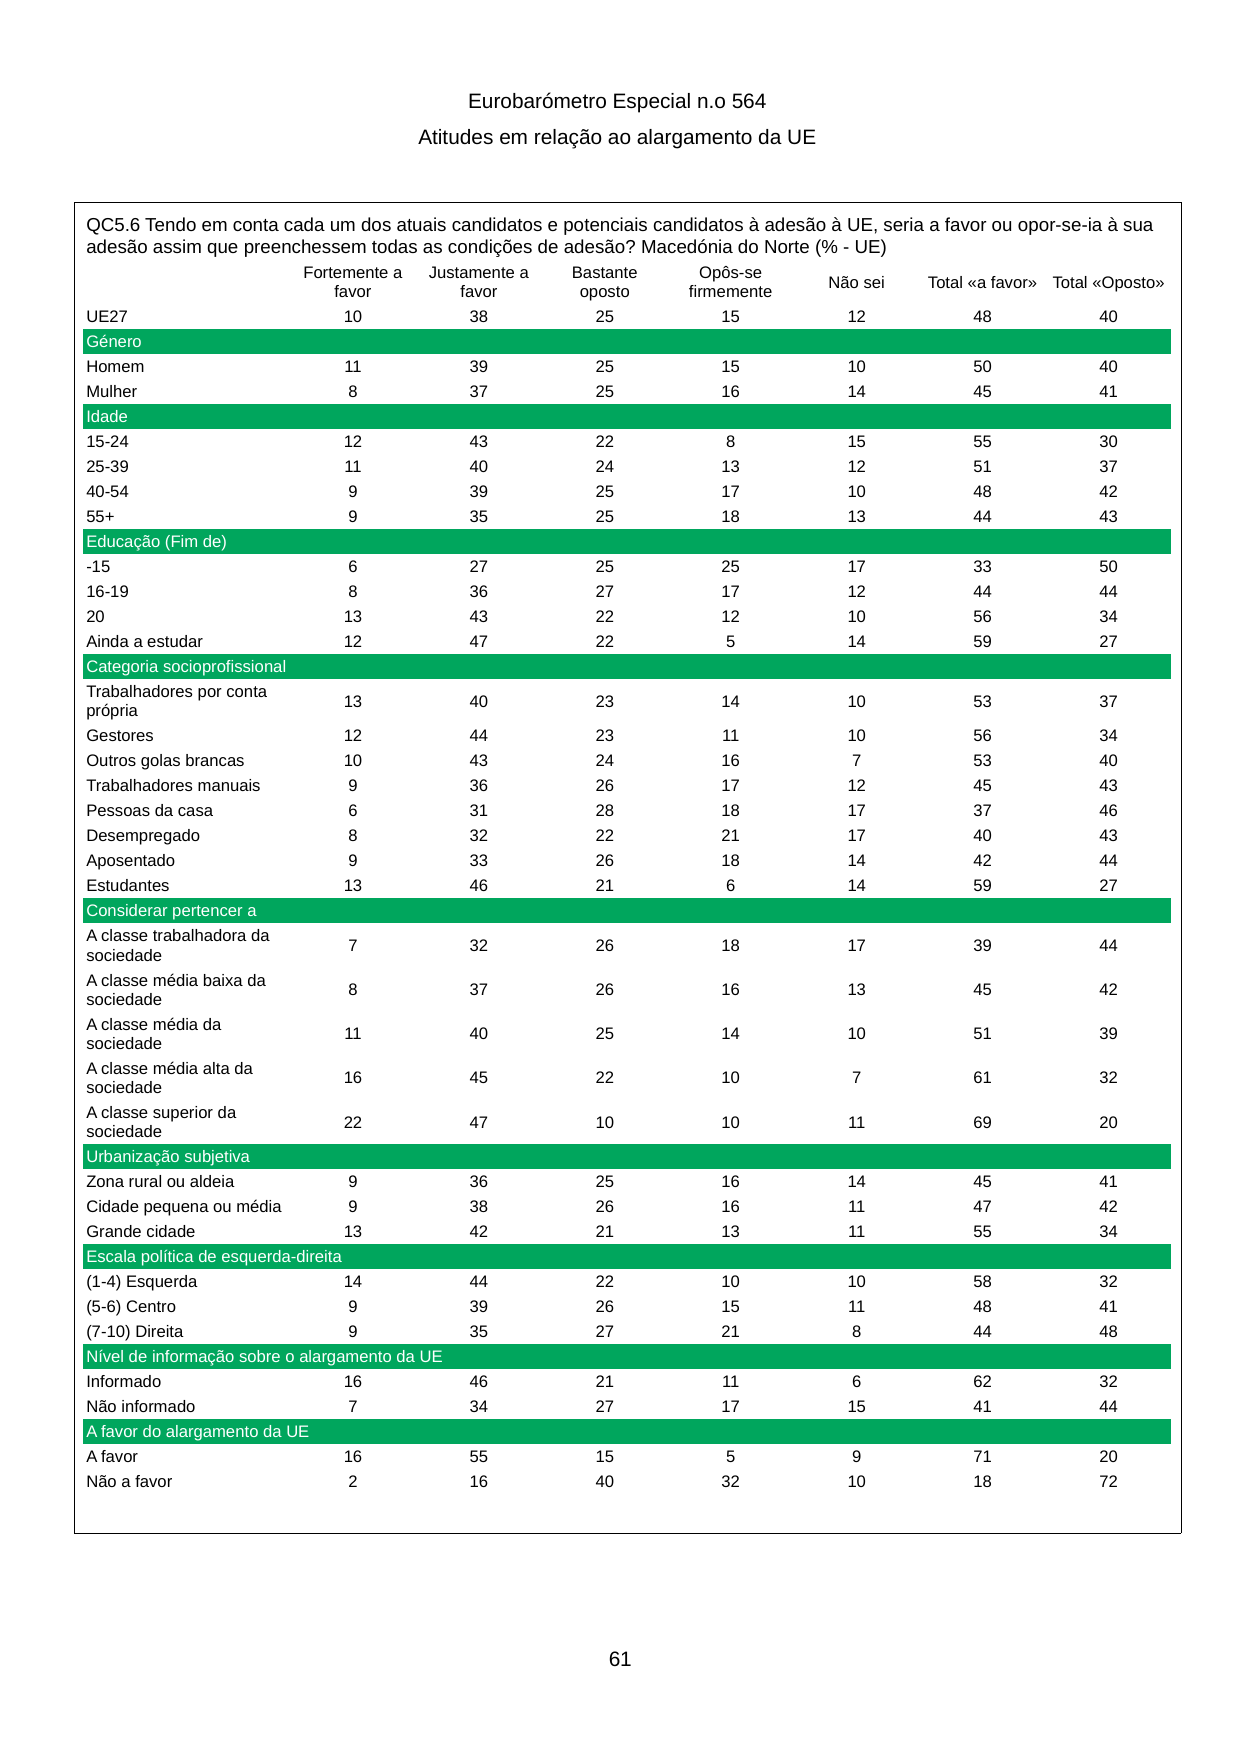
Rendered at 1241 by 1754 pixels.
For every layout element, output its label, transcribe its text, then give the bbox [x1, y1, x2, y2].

table_cell 8 [290, 968, 416, 1012]
table_cell 12 [794, 304, 919, 329]
table_cell 27 [542, 1394, 667, 1419]
table_cell 9 [290, 773, 416, 798]
table_cell 40 [542, 1469, 667, 1494]
table_cell 6 [794, 1369, 919, 1394]
table_cell 14 [794, 848, 919, 873]
table_cell 25 [542, 1169, 667, 1194]
table_cell 14 [794, 873, 919, 898]
table_cell 53 [919, 679, 1045, 723]
table_cell 16 [668, 748, 793, 773]
table_cell 44 [416, 1269, 542, 1294]
table_cell 25 [542, 1012, 667, 1056]
table_cell 37 [416, 379, 542, 404]
table_cell 46 [416, 1369, 542, 1394]
table_cell 47 [416, 1100, 542, 1144]
table_cell Educação (Fim de) [83, 529, 1171, 554]
table_cell Aposentado [83, 848, 290, 873]
table_cell 26 [542, 1294, 667, 1319]
table_cell Fortemente a favor [290, 260, 416, 304]
table_cell 44 [1045, 848, 1171, 873]
table_cell 13 [290, 604, 416, 629]
table_cell 38 [416, 304, 542, 329]
table_cell 40 [1045, 304, 1171, 329]
table_cell 9 [290, 1169, 416, 1194]
table_cell 13 [794, 504, 919, 529]
table_cell A classe superior da sociedade [83, 1100, 290, 1144]
table_cell 34 [1045, 604, 1171, 629]
table_cell 31 [416, 798, 542, 823]
table_cell 24 [542, 454, 667, 479]
table_cell Pessoas da casa [83, 798, 290, 823]
table_cell 46 [416, 873, 542, 898]
table_cell 23 [542, 679, 667, 723]
table_cell 25 [542, 304, 667, 329]
table_cell 56 [919, 604, 1045, 629]
table_cell 6 [668, 873, 793, 898]
table_cell 12 [290, 429, 416, 454]
table_cell 10 [794, 679, 919, 723]
table_cell 6 [290, 554, 416, 579]
table_cell 44 [919, 579, 1045, 604]
table_cell Bastante oposto [542, 260, 667, 304]
table_cell Idade [83, 404, 1171, 429]
table_cell 8 [794, 1319, 919, 1344]
table_cell Grande cidade [83, 1219, 290, 1244]
table_cell 46 [1045, 798, 1171, 823]
table_cell 11 [290, 454, 416, 479]
table_cell 25 [542, 554, 667, 579]
table_cell 27 [542, 579, 667, 604]
table_cell 10 [290, 304, 416, 329]
table_cell Zona rural ou aldeia [83, 1169, 290, 1194]
table_cell 23 [542, 723, 667, 748]
table_cell 10 [668, 1269, 793, 1294]
table_cell A classe média baixa da sociedade [83, 968, 290, 1012]
table_cell 58 [919, 1269, 1045, 1294]
table_cell 13 [290, 679, 416, 723]
table_cell 10 [290, 748, 416, 773]
table_cell Trabalhadores manuais [83, 773, 290, 798]
table_cell [83, 260, 290, 304]
table_cell 45 [416, 1056, 542, 1100]
table_cell 59 [919, 629, 1045, 654]
table_cell 26 [542, 968, 667, 1012]
table_cell 42 [1045, 968, 1171, 1012]
table_cell 21 [668, 1319, 793, 1344]
table_cell 69 [919, 1100, 1045, 1144]
table_cell 32 [668, 1469, 793, 1494]
table_cell 32 [416, 923, 542, 967]
table_cell 45 [919, 379, 1045, 404]
table_cell A classe média da sociedade [83, 1012, 290, 1056]
table_cell 15 [794, 429, 919, 454]
table_cell 34 [416, 1394, 542, 1419]
table_cell 40 [416, 454, 542, 479]
table_cell Não informado [83, 1394, 290, 1419]
table_cell 40 [919, 823, 1045, 848]
table_cell Opôs-se firmemente [668, 260, 793, 304]
table_cell 45 [919, 968, 1045, 1012]
table_cell 16 [290, 1369, 416, 1394]
table_cell (7-10) Direita [83, 1319, 290, 1344]
table_cell UE27 [83, 304, 290, 329]
table_cell 20 [83, 604, 290, 629]
table_cell 40 [1045, 748, 1171, 773]
table_cell Nível de informação sobre o alargamento da UE [83, 1344, 1171, 1369]
table_cell 27 [1045, 873, 1171, 898]
table_cell Justamente a favor [416, 260, 542, 304]
table_cell 22 [542, 1056, 667, 1100]
table_cell 17 [794, 823, 919, 848]
table_cell 9 [290, 479, 416, 504]
table_cell 15 [668, 304, 793, 329]
table_cell 51 [919, 1012, 1045, 1056]
table_cell 18 [668, 923, 793, 967]
table_cell 21 [542, 873, 667, 898]
table_cell 11 [668, 723, 793, 748]
table_cell 62 [919, 1369, 1045, 1394]
table_cell 13 [794, 968, 919, 1012]
table_cell 25 [542, 379, 667, 404]
table_cell 44 [1045, 1394, 1171, 1419]
table_header QC5.6 Tendo em conta cada um dos atuais candidatos e potenciais candidatos à adesão à UE, seria a favor ou opor-se-ia à sua adesão assim que preenchessem todas as condições de adesão? Macedónia do Norte (% - UE) [83, 211, 1171, 260]
table_cell 25 [542, 479, 667, 504]
table_cell 40-54 [83, 479, 290, 504]
table_cell (1-4) Esquerda [83, 1269, 290, 1294]
table_cell 5 [668, 629, 793, 654]
table_cell 22 [542, 823, 667, 848]
table_cell 26 [542, 923, 667, 967]
table_cell Categoria socioprofissional [83, 654, 1171, 679]
table_cell 61 [919, 1056, 1045, 1100]
table_cell 45 [919, 773, 1045, 798]
table_cell 37 [1045, 454, 1171, 479]
table_cell 11 [794, 1100, 919, 1144]
table_cell 14 [668, 1012, 793, 1056]
table_cell 48 [919, 1294, 1045, 1319]
table_cell 12 [290, 629, 416, 654]
table_cell 17 [794, 923, 919, 967]
table_cell 34 [1045, 723, 1171, 748]
table_cell 32 [1045, 1269, 1171, 1294]
table_cell Não a favor [83, 1469, 290, 1494]
table_cell 21 [542, 1219, 667, 1244]
table_cell 50 [1045, 554, 1171, 579]
table_cell 16 [290, 1056, 416, 1100]
table_cell A classe trabalhadora da sociedade [83, 923, 290, 967]
table_cell 15 [794, 1394, 919, 1419]
table_cell 39 [919, 923, 1045, 967]
table_cell 7 [290, 923, 416, 967]
table_cell 25 [542, 504, 667, 529]
table_cell 56 [919, 723, 1045, 748]
table_cell 71 [919, 1444, 1045, 1469]
table_cell 11 [290, 354, 416, 379]
table_cell 9 [794, 1444, 919, 1469]
table_cell 25-39 [83, 454, 290, 479]
table_cell 5 [668, 1444, 793, 1469]
table_cell 36 [416, 773, 542, 798]
table_cell 14 [794, 629, 919, 654]
table_cell Escala política de esquerda-direita [83, 1244, 1171, 1269]
table_cell 36 [416, 579, 542, 604]
table_cell 45 [919, 1169, 1045, 1194]
table_cell 20 [1045, 1100, 1171, 1144]
table_cell 15 [668, 1294, 793, 1319]
table_cell 55 [919, 1219, 1045, 1244]
table_cell 35 [416, 504, 542, 529]
table_cell 8 [290, 823, 416, 848]
table_cell 42 [1045, 479, 1171, 504]
table_cell 21 [542, 1369, 667, 1394]
table_cell 36 [416, 1169, 542, 1194]
table_cell 28 [542, 798, 667, 823]
table_cell 33 [416, 848, 542, 873]
table_cell 11 [794, 1294, 919, 1319]
table_cell 43 [416, 748, 542, 773]
table_cell 10 [794, 1269, 919, 1294]
table_cell 13 [668, 1219, 793, 1244]
table_cell A classe média alta da sociedade [83, 1056, 290, 1100]
table_cell 7 [794, 748, 919, 773]
table_cell 40 [416, 679, 542, 723]
table_cell 10 [668, 1056, 793, 1100]
table_cell 43 [1045, 504, 1171, 529]
table_cell 47 [416, 629, 542, 654]
table_cell 7 [290, 1394, 416, 1419]
table_cell 12 [794, 454, 919, 479]
table_cell Gestores [83, 723, 290, 748]
table_cell 50 [919, 354, 1045, 379]
table_cell 32 [416, 823, 542, 848]
table_cell 17 [668, 479, 793, 504]
table_cell 18 [668, 848, 793, 873]
table_cell -15 [83, 554, 290, 579]
table_cell Estudantes [83, 873, 290, 898]
table_cell 17 [794, 798, 919, 823]
table_cell 48 [919, 304, 1045, 329]
table_cell 43 [416, 429, 542, 454]
table_cell 39 [1045, 1012, 1171, 1056]
table_cell 26 [542, 773, 667, 798]
table_cell 16 [290, 1444, 416, 1469]
table_cell 13 [290, 873, 416, 898]
table_cell 2 [290, 1469, 416, 1494]
table_cell 15 [542, 1444, 667, 1469]
table_cell 33 [919, 554, 1045, 579]
table_cell 72 [1045, 1469, 1171, 1494]
table_cell 44 [416, 723, 542, 748]
table_cell 9 [290, 504, 416, 529]
table_cell Género [83, 329, 1171, 354]
table_cell Total «Oposto» [1045, 260, 1171, 304]
table_cell 16 [416, 1469, 542, 1494]
table_cell 10 [794, 1012, 919, 1056]
table_cell 17 [794, 554, 919, 579]
table_cell 10 [794, 479, 919, 504]
table_cell A favor do alargamento da UE [83, 1419, 1171, 1444]
table_cell 22 [542, 1269, 667, 1294]
table_cell 16 [668, 1194, 793, 1219]
table_cell 18 [668, 504, 793, 529]
table_cell 42 [416, 1219, 542, 1244]
table_cell 27 [1045, 629, 1171, 654]
table_cell 11 [794, 1194, 919, 1219]
table_cell 11 [668, 1369, 793, 1394]
table_cell 48 [1045, 1319, 1171, 1344]
table_cell 13 [290, 1219, 416, 1244]
table_cell Outros golas brancas [83, 748, 290, 773]
table_cell Trabalhadores por conta própria [83, 679, 290, 723]
table_cell 44 [919, 1319, 1045, 1344]
table_cell 37 [416, 968, 542, 1012]
table_cell 8 [290, 579, 416, 604]
table_cell 59 [919, 873, 1045, 898]
table_cell 44 [1045, 579, 1171, 604]
table_cell 6 [290, 798, 416, 823]
table_cell 10 [668, 1100, 793, 1144]
table_cell 16 [668, 1169, 793, 1194]
table_cell 39 [416, 1294, 542, 1319]
table_cell 44 [919, 504, 1045, 529]
table_cell A favor [83, 1444, 290, 1469]
table_cell (5-6) Centro [83, 1294, 290, 1319]
table_cell 42 [919, 848, 1045, 873]
table_cell 42 [1045, 1194, 1171, 1219]
table_cell 13 [668, 454, 793, 479]
table_cell 10 [794, 723, 919, 748]
table_cell 24 [542, 748, 667, 773]
table_cell Considerar pertencer a [83, 898, 1171, 923]
table_cell Ainda a estudar [83, 629, 290, 654]
table_cell 17 [668, 1394, 793, 1419]
table_cell 37 [919, 798, 1045, 823]
table_cell 12 [290, 723, 416, 748]
table_cell 22 [290, 1100, 416, 1144]
table_cell 41 [1045, 379, 1171, 404]
table_cell 41 [1045, 1169, 1171, 1194]
table_cell 11 [290, 1012, 416, 1056]
table_cell 18 [919, 1469, 1045, 1494]
table_cell 9 [290, 848, 416, 873]
table_cell 14 [794, 1169, 919, 1194]
table_cell 44 [1045, 923, 1171, 967]
table_cell 16 [668, 968, 793, 1012]
table_cell 34 [1045, 1219, 1171, 1244]
table_cell 25 [542, 354, 667, 379]
table_cell 48 [919, 479, 1045, 504]
table_cell 38 [416, 1194, 542, 1219]
table_cell Informado [83, 1369, 290, 1394]
table_cell 55 [416, 1444, 542, 1469]
table_cell 27 [542, 1319, 667, 1344]
table_cell 12 [668, 604, 793, 629]
table_cell 27 [416, 554, 542, 579]
table_cell 17 [668, 773, 793, 798]
table_cell 35 [416, 1319, 542, 1344]
table_cell Urbanização subjetiva [83, 1144, 1171, 1169]
table_cell 53 [919, 748, 1045, 773]
table_cell 22 [542, 629, 667, 654]
table_cell 15-24 [83, 429, 290, 454]
table_cell 20 [1045, 1444, 1171, 1469]
table_cell 9 [290, 1194, 416, 1219]
table_cell 21 [668, 823, 793, 848]
table_cell 55+ [83, 504, 290, 529]
table_cell 40 [1045, 354, 1171, 379]
table_cell 39 [416, 479, 542, 504]
table_cell 32 [1045, 1056, 1171, 1100]
table_cell 12 [794, 773, 919, 798]
table_cell Cidade pequena ou média [83, 1194, 290, 1219]
table_cell 9 [290, 1319, 416, 1344]
table_cell 30 [1045, 429, 1171, 454]
table_cell 43 [1045, 823, 1171, 848]
table_cell 26 [542, 1194, 667, 1219]
table_cell 10 [794, 1469, 919, 1494]
table_cell Total «a favor» [919, 260, 1045, 304]
table_cell Mulher [83, 379, 290, 404]
table_cell 16-19 [83, 579, 290, 604]
table_cell 11 [794, 1219, 919, 1244]
table_cell 10 [794, 354, 919, 379]
table_cell 14 [794, 379, 919, 404]
table_cell 10 [794, 604, 919, 629]
table_cell 14 [290, 1269, 416, 1294]
table_cell 40 [416, 1012, 542, 1056]
table_cell Não sei [794, 260, 919, 304]
table_cell 25 [668, 554, 793, 579]
table_cell 8 [668, 429, 793, 454]
table_cell 15 [668, 354, 793, 379]
table_cell 51 [919, 454, 1045, 479]
table_cell Desempregado [83, 823, 290, 848]
table_cell 17 [668, 579, 793, 604]
table_cell 16 [668, 379, 793, 404]
table_cell 18 [668, 798, 793, 823]
table_cell 55 [919, 429, 1045, 454]
table_cell 22 [542, 429, 667, 454]
table_cell 8 [290, 379, 416, 404]
table_cell 47 [919, 1194, 1045, 1219]
table_cell 9 [290, 1294, 416, 1319]
table_cell 12 [794, 579, 919, 604]
table_cell 43 [416, 604, 542, 629]
table_cell 26 [542, 848, 667, 873]
table_cell 22 [542, 604, 667, 629]
table_cell 32 [1045, 1369, 1171, 1394]
table_cell 39 [416, 354, 542, 379]
table_cell 37 [1045, 679, 1171, 723]
table_cell 7 [794, 1056, 919, 1100]
table_cell 10 [542, 1100, 667, 1144]
table_cell 14 [668, 679, 793, 723]
table_cell 43 [1045, 773, 1171, 798]
table_cell 41 [1045, 1294, 1171, 1319]
table_cell Homem [83, 354, 290, 379]
table_cell 41 [919, 1394, 1045, 1419]
